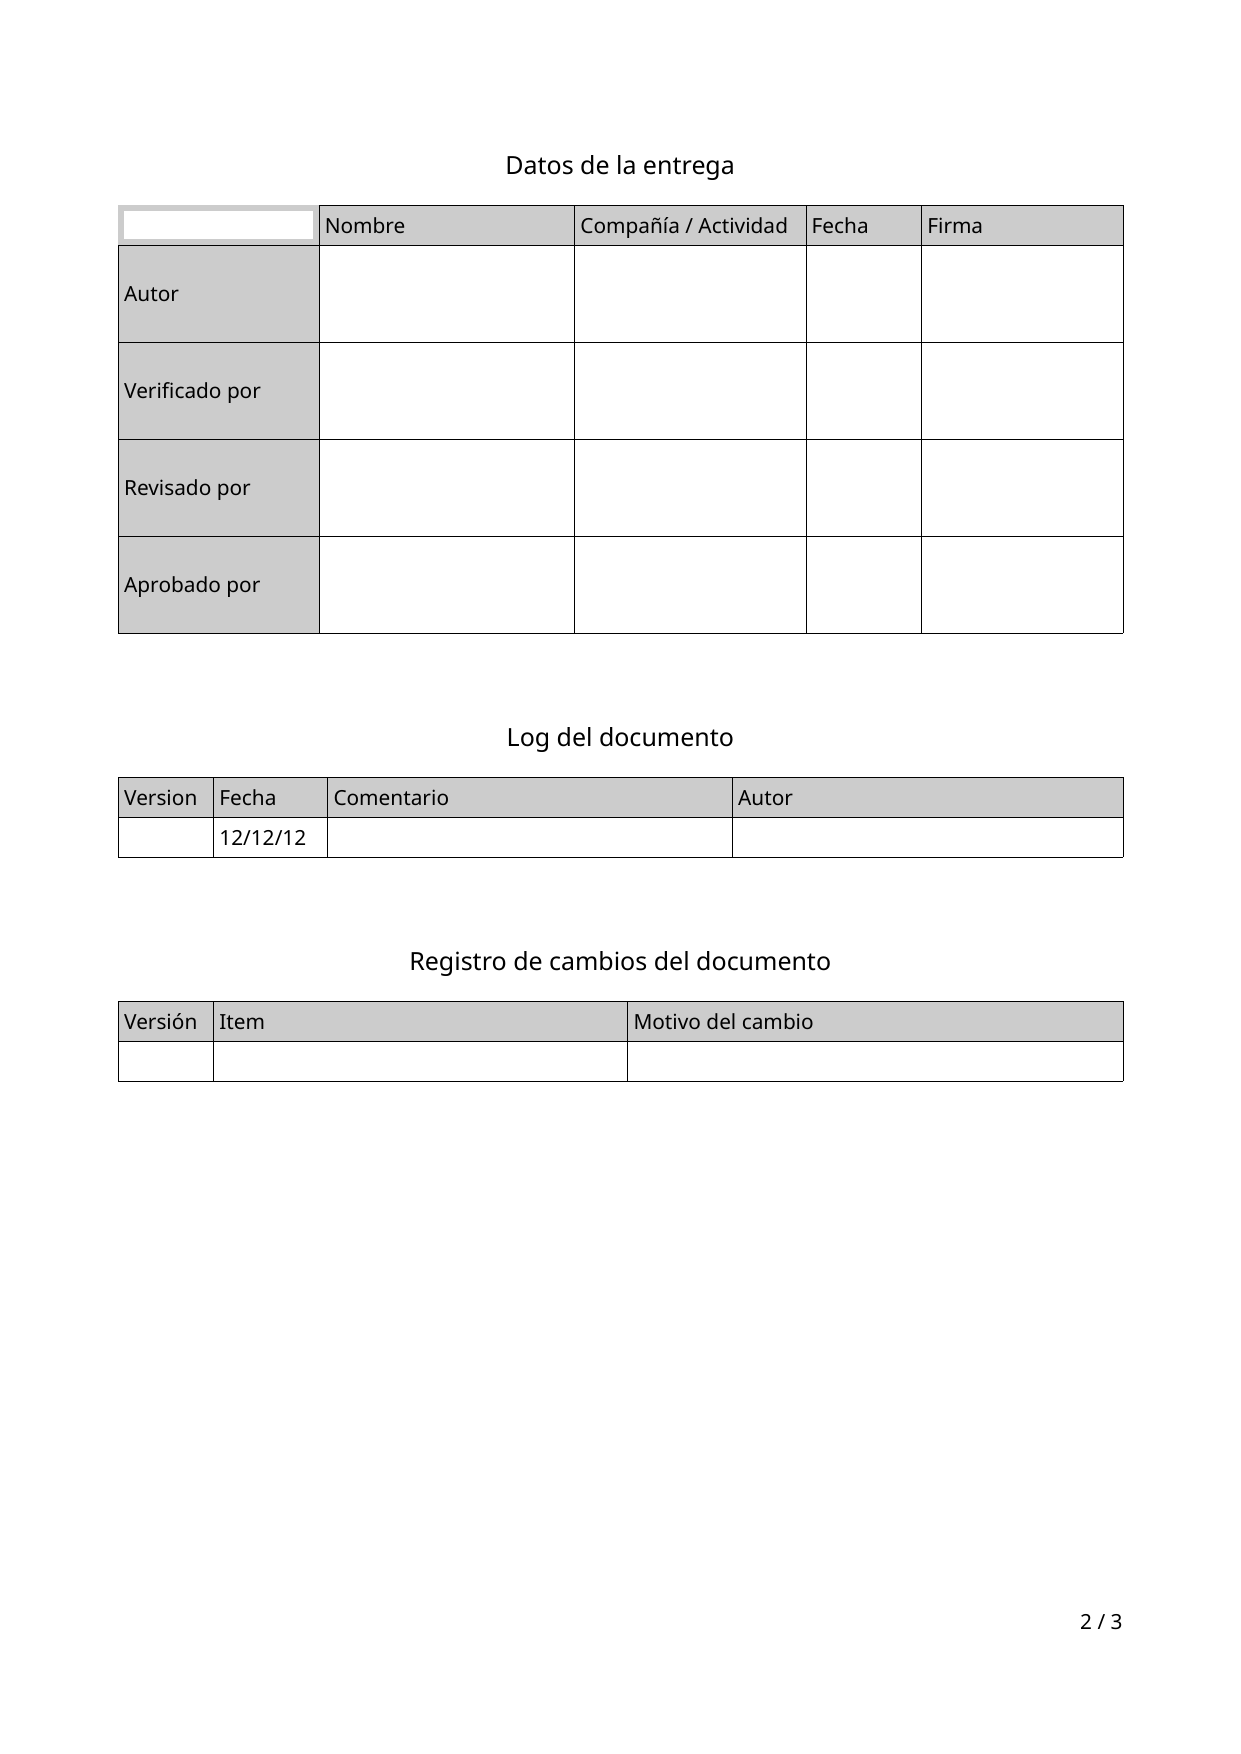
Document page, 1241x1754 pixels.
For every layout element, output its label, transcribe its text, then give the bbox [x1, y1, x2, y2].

text Log del documento [118, 719, 1122, 753]
table_cell [320, 246, 574, 342]
table_cell [922, 343, 1123, 439]
table_header Versión [119, 1002, 213, 1041]
table_header Version [119, 778, 213, 817]
table_header Comentario [328, 778, 732, 817]
table_header Item [214, 1002, 627, 1041]
table_cell [214, 1042, 627, 1081]
table_cell [575, 246, 806, 342]
table_cell [733, 818, 1123, 857]
table_cell [320, 440, 574, 536]
table_cell [119, 1042, 213, 1081]
text Datos de la entrega [118, 148, 1122, 182]
table_cell [807, 246, 921, 342]
table_header Firma [922, 206, 1123, 245]
table_cell 12/12/12 [214, 818, 327, 857]
table_cell [628, 1042, 1123, 1081]
table_cell [807, 440, 921, 536]
table_cell [320, 343, 574, 439]
table_cell [922, 440, 1123, 536]
table_cell [922, 246, 1123, 342]
table_cell [575, 440, 806, 536]
table_cell [320, 537, 574, 633]
table_cell [575, 537, 806, 633]
table_cell [119, 818, 213, 857]
table_cell [328, 818, 732, 857]
table_cell Aprobado por [119, 537, 319, 633]
table_cell Autor [119, 246, 319, 342]
text Registro de cambios del documento [118, 943, 1122, 977]
table_header Motivo del cambio [628, 1002, 1123, 1041]
table_cell Revisado por [119, 440, 319, 536]
table_header Fecha [214, 778, 327, 817]
table_header Autor [733, 778, 1123, 817]
table_cell [807, 343, 921, 439]
table_header [118, 205, 319, 245]
table_header Nombre [320, 206, 574, 245]
table_header Compañía / Actividad [575, 206, 806, 245]
table_cell [807, 537, 921, 633]
table_cell [922, 537, 1123, 633]
table_header Fecha [807, 206, 921, 245]
table_cell Verificado por [119, 343, 319, 439]
table_cell [575, 343, 806, 439]
